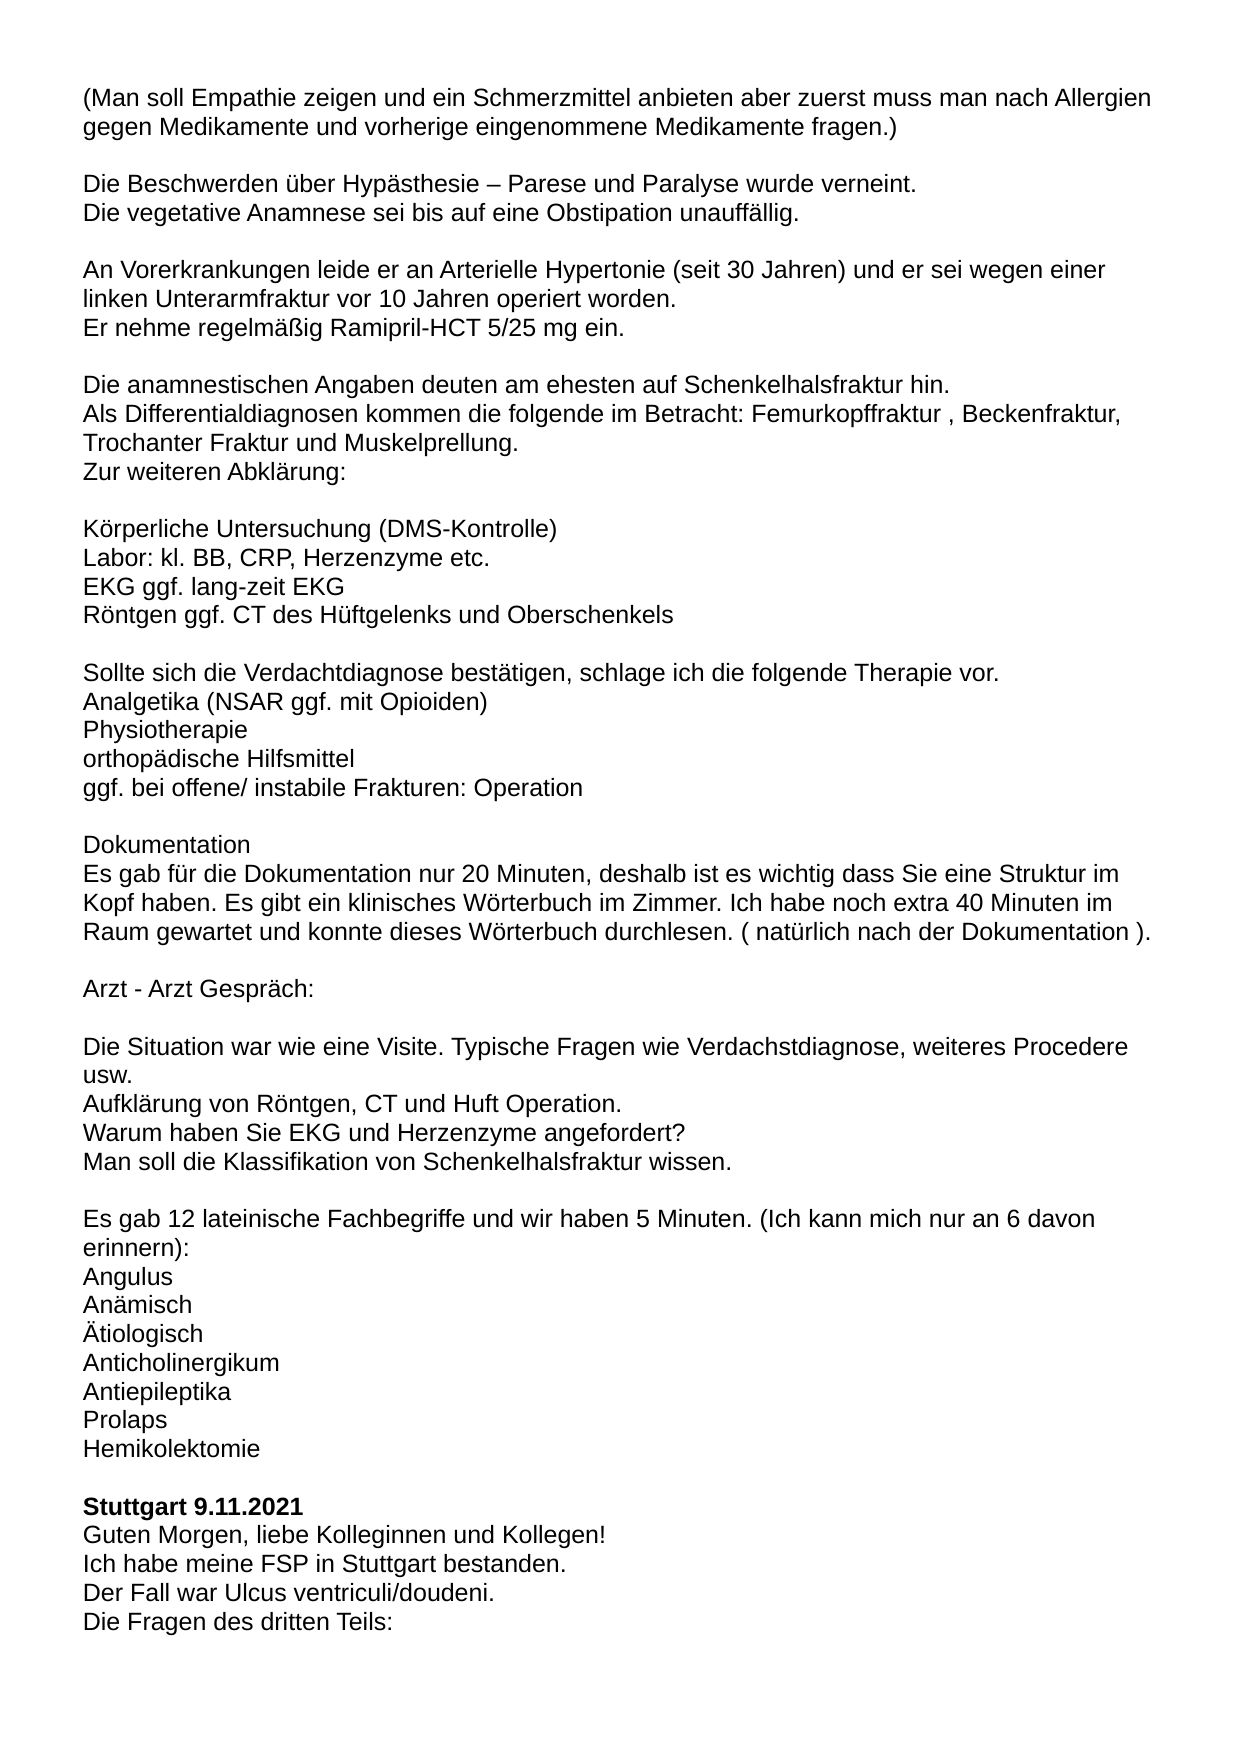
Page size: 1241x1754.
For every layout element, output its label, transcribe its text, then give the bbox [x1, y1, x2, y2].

text Physiotherapie [83, 715, 1157, 744]
text Die anamnestischen Angaben deuten am ehesten auf Schenkelhalsfraktur hin. [83, 370, 1157, 399]
text Anticholinergikum [83, 1348, 1157, 1376]
text Guten Morgen, liebe Kolleginnen und Kollegen! [83, 1520, 1157, 1549]
text Ich habe meine FSP in Stuttgart bestanden. [83, 1549, 1157, 1578]
text Die Situation war wie eine Visite. Typische Fragen wie Verdachstdiagnose, weiteres Procedere usw. [83, 1031, 1157, 1089]
text Sollte sich die Verdachtdiagnose bestätigen, schlage ich die folgende Therapie vor. [83, 658, 1157, 686]
text Als Differentialdiagnosen kommen die folgende im Betracht: Femurkopffraktur , Beckenfraktur, Trochanter Fraktur und Muskelprellung. [83, 399, 1157, 456]
text EKG ggf. lang-zeit EKG [83, 571, 1157, 600]
text Röntgen ggf. CT des Hüftgelenks und Oberschenkels [83, 600, 1157, 629]
text Arzt - Arzt Gespräch: [83, 974, 1157, 1003]
text Zur weiteren Abklärung: [83, 456, 1157, 485]
text Dokumentation [83, 830, 1157, 859]
text Es gab 12 lateinische Fachbegriffe und wir haben 5 Minuten. (Ich kann mich nur an 6 davon erinnern): [83, 1204, 1157, 1261]
text Er nehme regelmäßig Ramipril-HCT 5/25 mg ein. [83, 313, 1157, 341]
text Die Beschwerden über Hypästhesie – Parese und Paralyse wurde verneint. [83, 169, 1157, 198]
text (Man soll Empathie zeigen und ein Schmerzmittel anbieten aber zuerst muss man nach Allergien gegen Medikamente und vorherige eingenommene Medikamente fragen.) [83, 83, 1157, 140]
text Warum haben Sie EKG und Herzenzyme angefordert? [83, 1118, 1157, 1146]
text Analgetika (NSAR ggf. mit Opioiden) [83, 686, 1157, 715]
text Stuttgart 9.11.2021 [83, 1491, 1157, 1520]
text Hemikolektomie [83, 1434, 1157, 1463]
text Anämisch [83, 1290, 1157, 1319]
text Es gab für die Dokumentation nur 20 Minuten, deshalb ist es wichtig dass Sie eine Struktur im Kopf haben. Es gibt ein klinisches Wörterbuch im Zimmer. Ich habe noch extra 40 Minuten im Raum gewartet und konnte dieses Wörterbuch durchlesen. ( natürlich nach der Dokumentation ). [83, 859, 1157, 945]
text Labor: kl. BB, CRP, Herzenzyme etc. [83, 543, 1157, 571]
text Man soll die Klassifikation von Schenkelhalsfraktur wissen. [83, 1146, 1157, 1175]
text ggf. bei offene/ instabile Frakturen: Operation [83, 773, 1157, 801]
text Angulus [83, 1261, 1157, 1290]
text Körperliche Untersuchung (DMS-Kontrolle) [83, 514, 1157, 543]
text Prolaps [83, 1405, 1157, 1434]
text orthopädische Hilfsmittel [83, 744, 1157, 773]
text Der Fall war Ulcus ventriculi/doudeni. [83, 1578, 1157, 1606]
text An Vorerkrankungen leide er an Arterielle Hypertonie (seit 30 Jahren) und er sei wegen einer linken Unterarmfraktur vor 10 Jahren operiert worden. [83, 255, 1157, 313]
text Die vegetative Anamnese sei bis auf eine Obstipation unauffällig. [83, 198, 1157, 226]
text Ätiologisch [83, 1319, 1157, 1348]
text Antiepileptika [83, 1376, 1157, 1405]
text Aufklärung von Röntgen, CT und Huft Operation. [83, 1089, 1157, 1118]
text Die Fragen des dritten Teils: [83, 1606, 1157, 1635]
